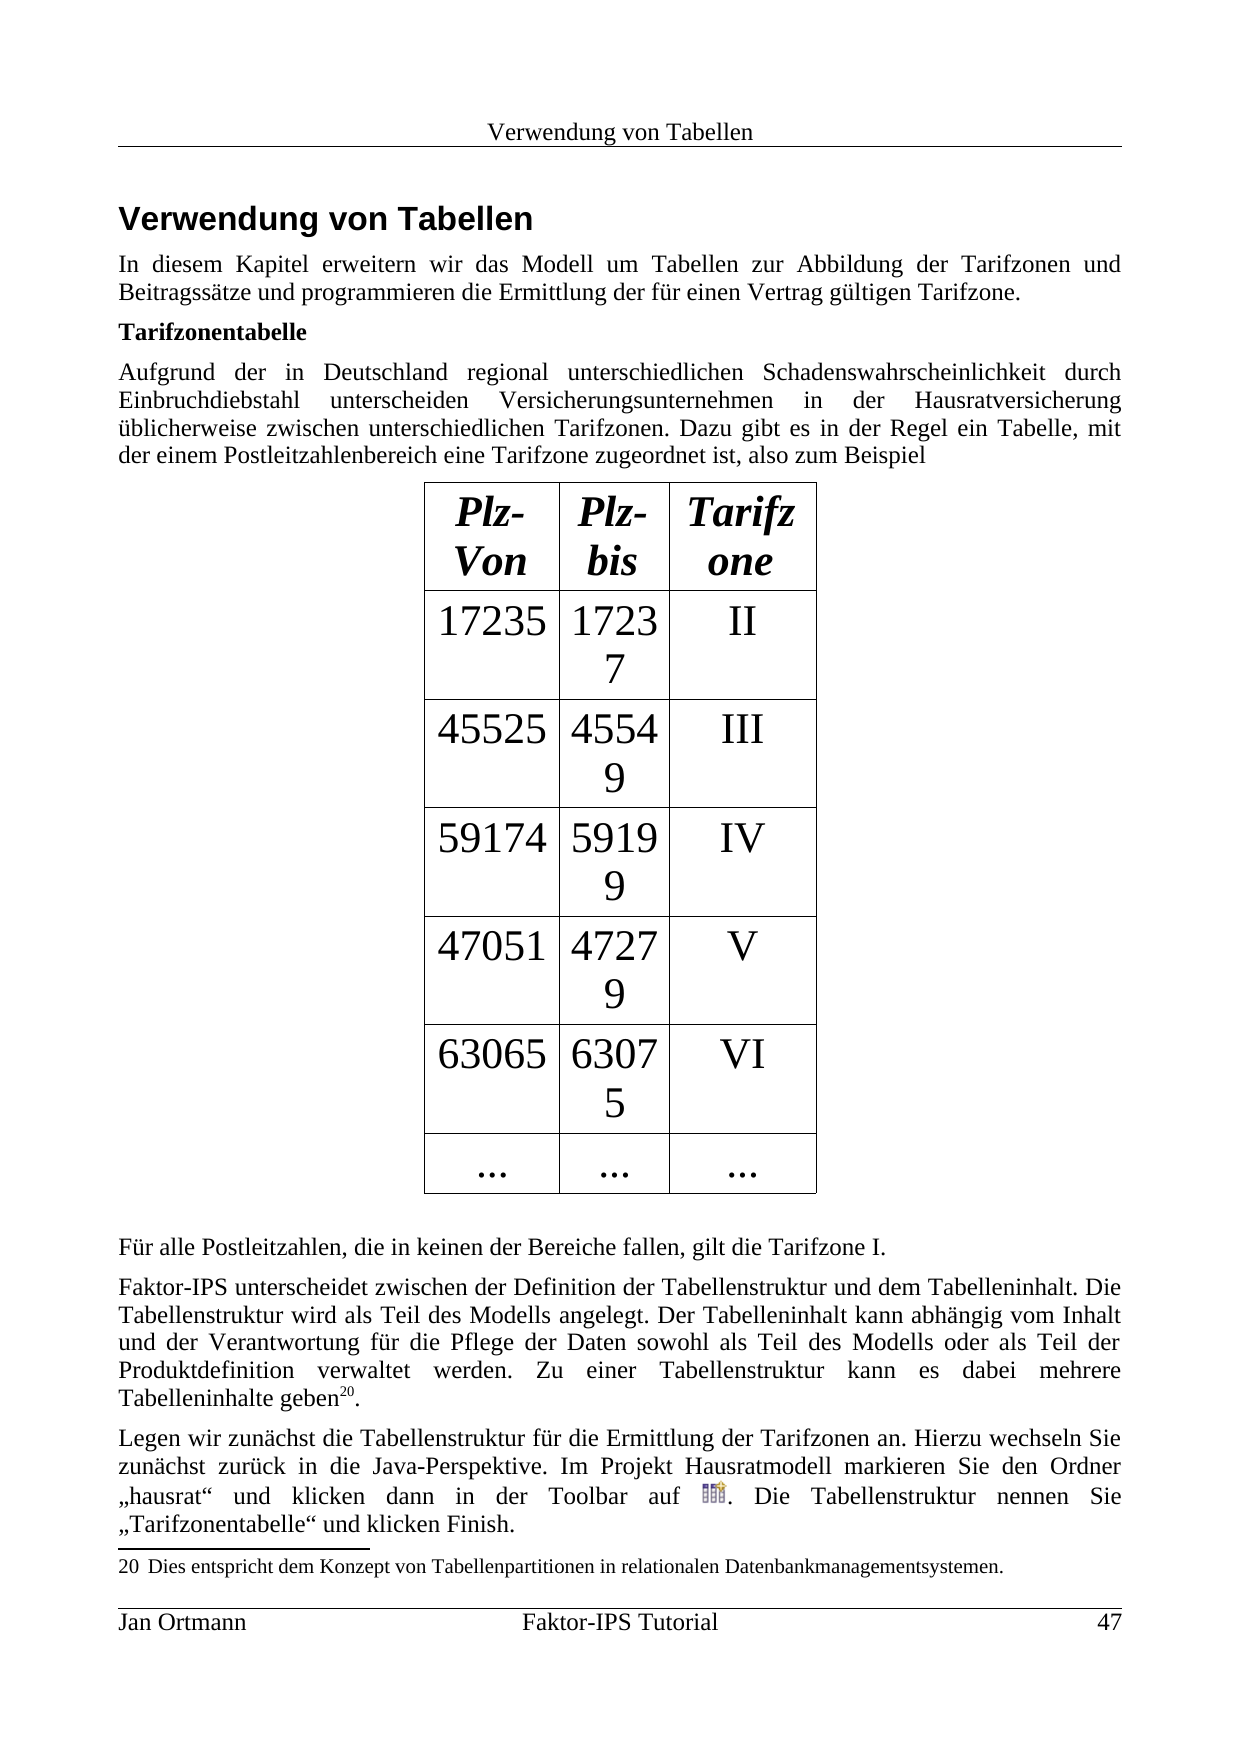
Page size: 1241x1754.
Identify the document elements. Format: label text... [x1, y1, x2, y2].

text Legen wir zunächst die Tabellenstruktur für die Ermittlung der Tarifzonen an. Hierzu wechseln Sie zunächst zurück in die Java-Perspektive. Im Projekt Hausratmodell markieren Sie den Ordner „hausrat“ und klicken dann in der Toolbar auf . Die Tabellenstruktur nennen Sie „Tarifzonentabelle“ und klicken Finish. [118, 1424, 1122, 1538]
picture [701, 1479, 727, 1505]
text In diesem Kapitel erweitern wir das Modell um Tabellen zur Abbildung der Tarifzonen und Beitragssätze und programmieren die Ermittlung der für einen Vertrag gültigen Tarifzone. [118, 250, 1122, 306]
table_cell 45549 [560, 700, 669, 807]
table_cell 59174 [425, 808, 559, 916]
table_cell 47279 [560, 917, 669, 1024]
table_cell ... [425, 1134, 559, 1192]
table_cell III [670, 700, 816, 807]
text Faktor-IPS unterscheidet zwischen der Definition der Tabellenstruktur und dem Tabelleninhalt. Die Tabellenstruktur wird als Teil des Modells angelegt. Der Tabelleninhalt kann abhängig vom Inhalt und der Verantwortung für die Pflege der Daten sowohl als Teil des Modells oder als Teil der Produktdefinition verwaltet werden. Zu einer Tabellenstruktur kann es dabei mehrere Tabelleninhalte geben. [118, 1273, 1122, 1412]
text Dies entspricht dem Konzept von Tabellenpartitionen in relationalen Datenbankmanagementsystemen. [118, 1555, 1122, 1578]
table_cell 59199 [560, 808, 669, 916]
table_cell IV [670, 808, 816, 916]
table_cell 63075 [560, 1025, 669, 1132]
subtitle Verwendung von Tabellen [118, 200, 1122, 238]
table_cell II [670, 591, 816, 699]
table_cell V [670, 917, 816, 1024]
table_cell 17235 [425, 591, 559, 699]
table_cell ... [560, 1134, 669, 1192]
table_cell 45525 [425, 700, 559, 807]
text Aufgrund der in Deutschland regional unterschiedlichen Schadenswahrscheinlichkeit durch Einbruchdiebstahl unterscheiden Versicherungsunternehmen in der Hausratversicherung üblicherweise zwischen unterschiedlichen Tarifzonen. Dazu gibt es in der Regel ein Tabelle, mit der einem Postleitzahlenbereich eine Tarifzone zugeordnet ist, also zum Beispiel [118, 358, 1122, 469]
table_cell VI [670, 1025, 816, 1132]
text Für alle Postleitzahlen, die in keinen der Bereiche fallen, gilt die Tarifzone I. [118, 1233, 1122, 1261]
table_header Tarifzone [670, 483, 816, 590]
table_cell 17237 [560, 591, 669, 699]
table_header Plz-Von [425, 483, 559, 590]
table_header Plz-bis [560, 483, 669, 590]
table_cell 63065 [425, 1025, 559, 1132]
table_cell ... [670, 1134, 816, 1192]
table_cell 47051 [425, 917, 559, 1024]
text Tarifzonentabelle [118, 318, 1122, 346]
